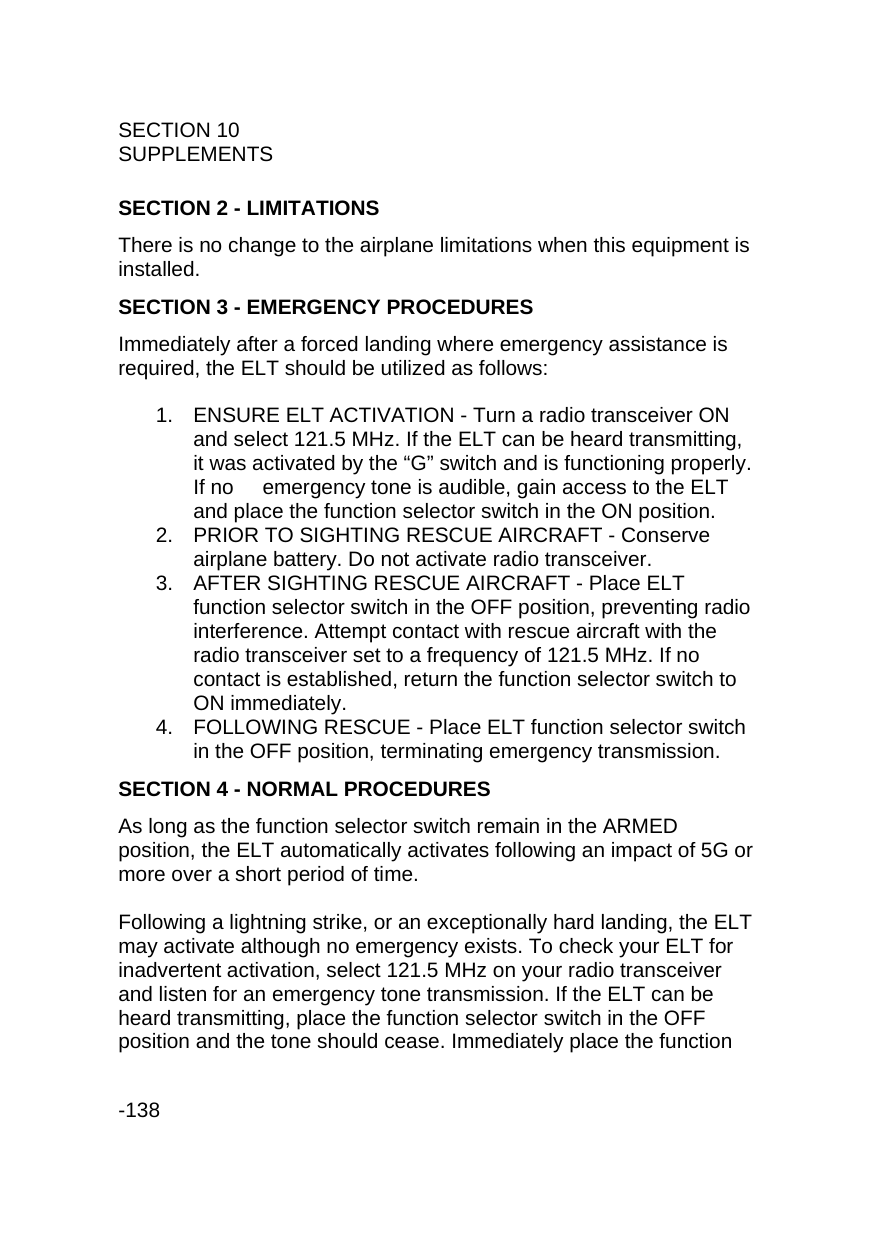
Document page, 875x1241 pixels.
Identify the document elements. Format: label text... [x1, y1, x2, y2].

subtitle SECTION 4 - NORMAL PROCEDURES [118, 777, 756, 801]
list PRIOR TO SIGHTING RESCUE AIRCRAFT - Conserve airplane battery. Do not activate radio transceiver. [156, 523, 756, 571]
list FOLLOWING RESCUE - Place ELT function selector switch in the OFF position, terminating emergency transmission. [156, 715, 756, 763]
text As long as the function selector switch remain in the ARMED position, the ELT automatically activates following an impact of 5G or more over a short period of time. [118, 814, 756, 886]
text Immediately after a forced landing where emergency assistance is required, the ELT should be utilized as follows: [118, 331, 756, 379]
list ENSURE ELT ACTIVATION - Turn a radio transceiver ON and select 121.5 MHz. If the ELT can be heard transmitting, it was activated by the “G” switch and is functioning properly. If no emergency tone is audible, gain access to the ELT and place the function selector switch in the ON position. [156, 403, 756, 523]
list AFTER SIGHTING RESCUE AIRCRAFT - Place ELT function selector switch in the OFF position, preventing radio interference. Attempt contact with rescue aircraft with the radio transceiver set to a frequency of 121.5 MHz. If no contact is established, return the function selector switch to ON immediately. [156, 571, 756, 715]
subtitle SECTION 2 - LIMITATIONS [118, 196, 756, 220]
text Following a lightning strike, or an exceptionally hard landing, the ELT may activate although no emergency exists. To check your ELT for inadvertent activation, select 121.5 MHz on your radio transceiver and listen for an emergency tone transmission. If the ELT can be heard transmitting, place the function selector switch in the OFF position and the tone should cease. Immediately place the function [118, 909, 756, 1053]
text There is no change to the airplane limitations when this equipment is installed. [118, 232, 756, 280]
subtitle SECTION 3 - EMERGENCY PROCEDURES [118, 295, 756, 319]
